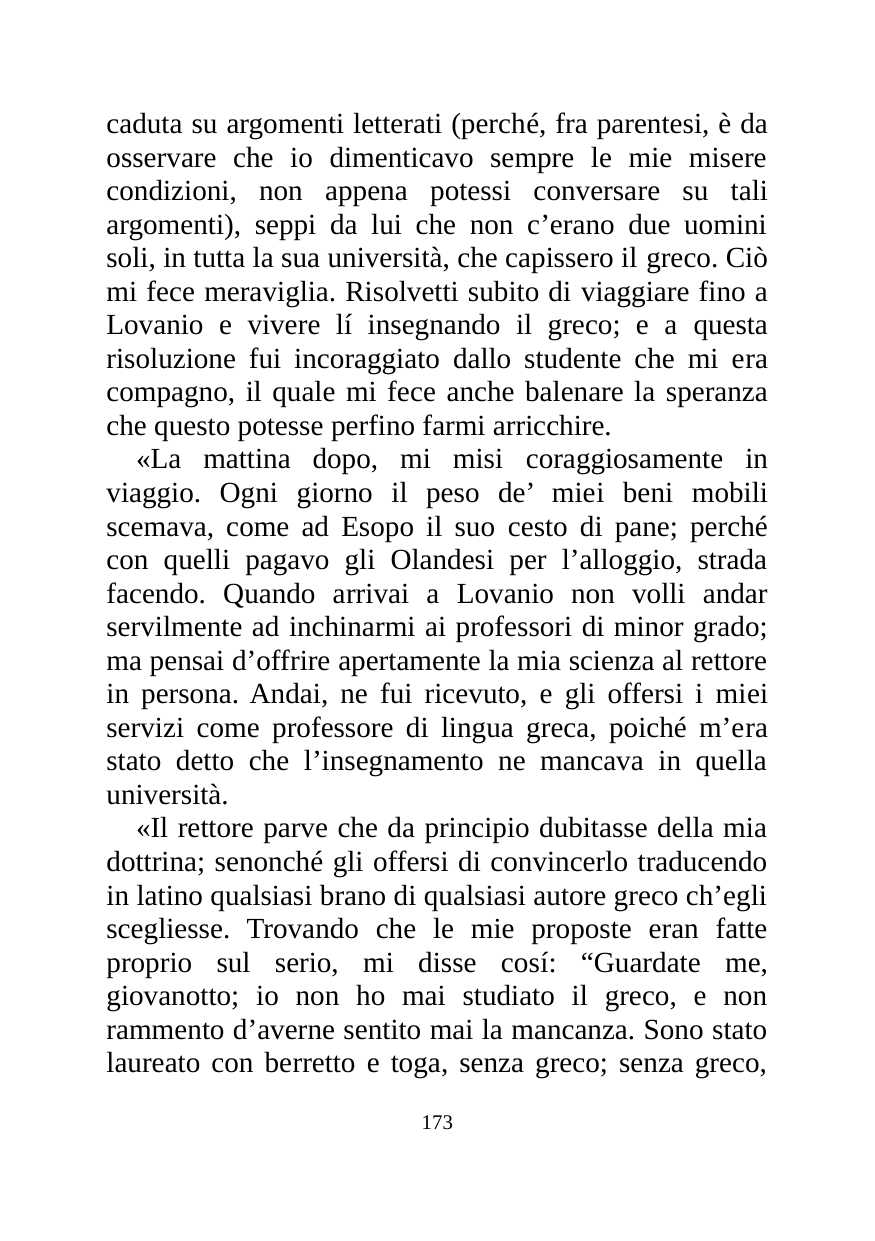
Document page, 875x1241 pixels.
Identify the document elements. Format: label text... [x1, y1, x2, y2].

text caduta su argomenti letterati (perché, fra parentesi, è da osservare che io dimenticavo sempre le mie misere condizioni, non appena potessi conversare su tali argomenti), seppi da lui che non c’erano due uomini soli, in tutta la sua università, che capissero il greco. Ciò mi fece meraviglia. Risolvetti subito di viaggiare fino a Lovanio e vivere lí insegnando il greco; e a questa risoluzione fui incoraggiato dallo studente che mi era compagno, il quale mi fece anche balenare la speranza che questo potesse perfino farmi arricchire. [106, 106, 768, 442]
text «Il rettore parve che da principio dubitasse della mia dottrina; senonché gli offersi di convincerlo traducendo in latino qualsiasi brano di qualsiasi autore greco ch’egli scegliesse. Trovando che le mie proposte eran fatte proprio sul serio, mi disse cosí: “Guardate me, giovanotto; io non ho mai studiato il greco, e non rammento d’averne sentito mai la mancanza. Sono stato laureato con berretto e toga, senza greco; senza greco, [106, 811, 768, 1079]
text «La mattina dopo, mi misi coraggiosamente in viaggio. Ogni giorno il peso de’ miei beni mobili scemava, come ad Esopo il suo cesto di pane; perché con quelli pagavo gli Olandesi per l’alloggio, strada facendo. Quando arrivai a Lovanio non volli andar servilmente ad inchinarmi ai professori di minor grado; ma pensai d’offrire apertamente la mia scienza al rettore in persona. Andai, ne fui ricevuto, e gli offersi i miei servizi come professore di lingua greca, poiché m’era stato detto che l’insegnamento ne mancava in quella università. [106, 442, 768, 811]
